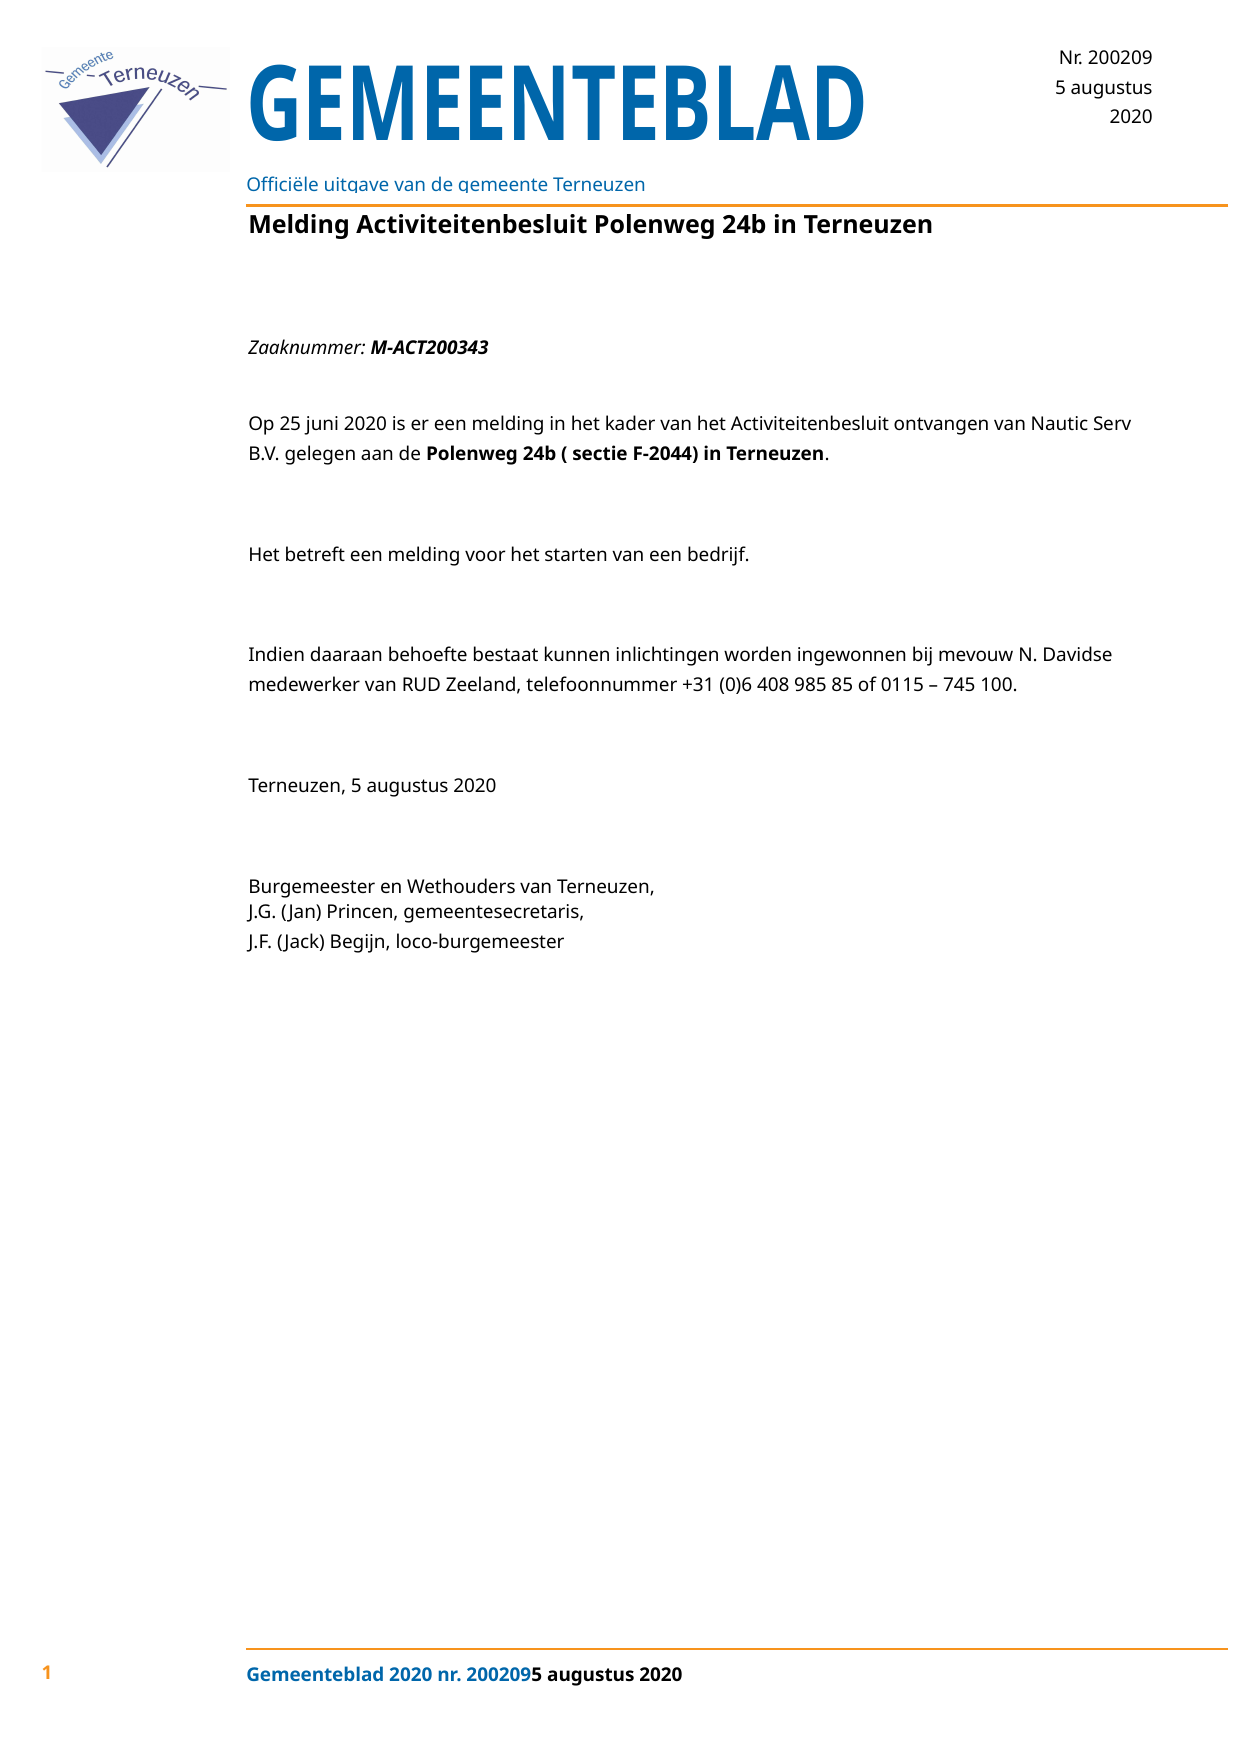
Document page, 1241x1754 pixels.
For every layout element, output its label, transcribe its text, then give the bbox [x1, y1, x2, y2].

table_cell [248, 1039, 1152, 1065]
text Terneuzen, 5 augustus 2020 [248, 772, 1152, 798]
text Melding Activiteitenbesluit Polenweg 24b in Terneuzen [248, 207, 1152, 241]
text Het betreft een melding voor het starten van een bedrijf. [248, 541, 1152, 567]
table_cell J.G. (Jan) Princen, gemeentesecretaris, J.F. (Jack) Begijn, loco-burgemeester [248, 899, 700, 1013]
picture [41, 47, 231, 172]
table_header Burgemeester en Wethouders van Terneuzen, [248, 873, 1152, 899]
table_cell [248, 1013, 700, 1039]
text Op 25 juni 2020 is er een melding in het kader van het Activiteitenbesluit ontvangen van Nautic Serv B.V. gelegen aan de Polenweg 24b ( sectie F-2044) in Terneuzen. [248, 410, 1152, 466]
table_cell [248, 1065, 700, 1090]
table_cell [700, 899, 1152, 1013]
text Indien daaraan behoefte bestaat kunnen inlichtingen worden ingewonnen bij mevouw N. Davidse medewerker van RUD Zeeland, telefoonnummer +31 (0)6 408 985 85 of 0115 – 745 100. [248, 642, 1152, 697]
text Zaaknummer: M-ACT200343 [248, 334, 1152, 360]
table_cell [700, 1013, 1152, 1039]
table_cell [700, 1065, 1152, 1090]
